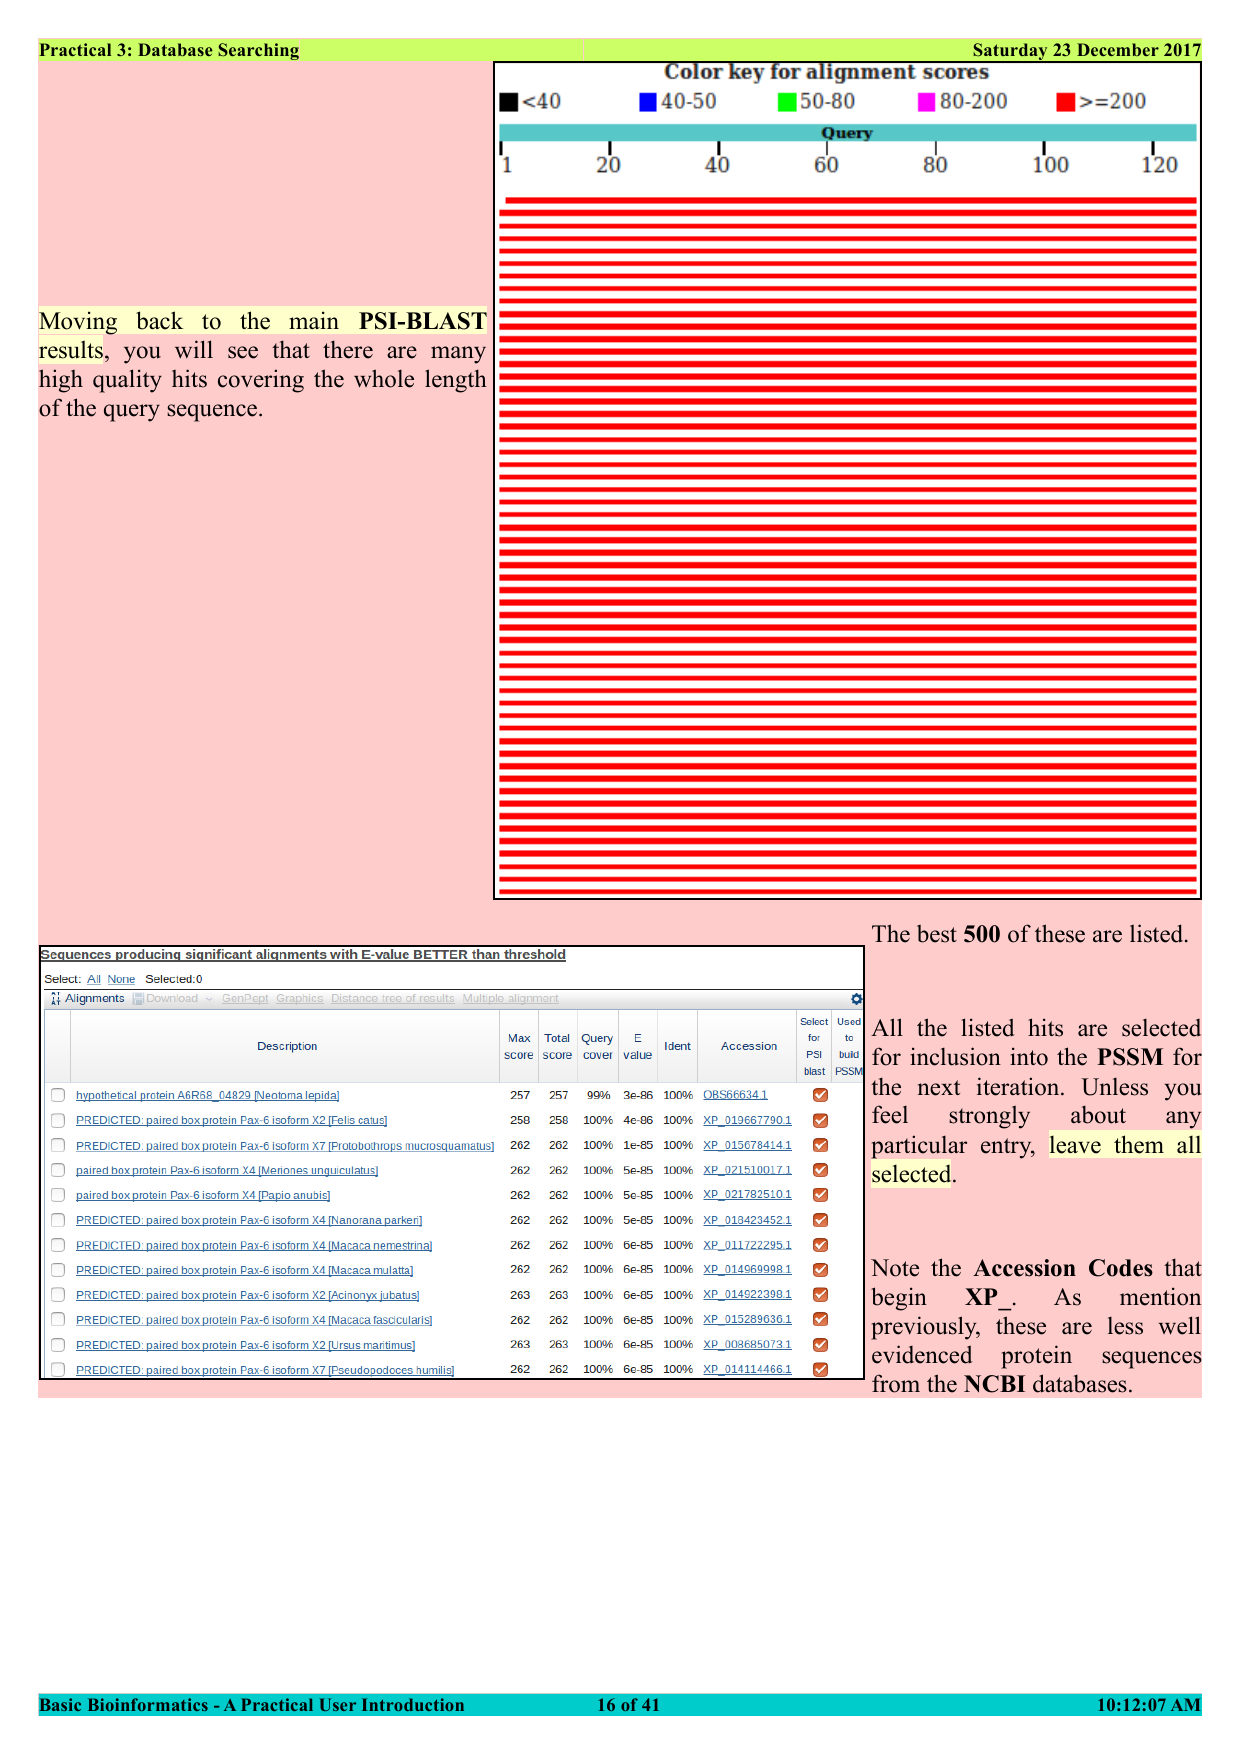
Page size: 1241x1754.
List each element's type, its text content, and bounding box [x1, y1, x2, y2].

text Note the Accession Codes that begin XP_. As mention previously, these are less well evidenced protein sequences from the NCBI databases. [38, 1253, 1202, 1398]
text The best 500 of these are listed. [38, 919, 1202, 948]
picture [495, 63, 1200, 898]
text All the listed hits are selected for inclusion into the PSSM for the next iteration. Unless you feel strongly about any particular entry, leave them all selected. [865, 1013, 1202, 1188]
picture [41, 947, 863, 1378]
text Moving back to the main PSI-BLAST results, you will see that there are many high quality hits covering the whole length of the query sequence. [38, 306, 493, 422]
